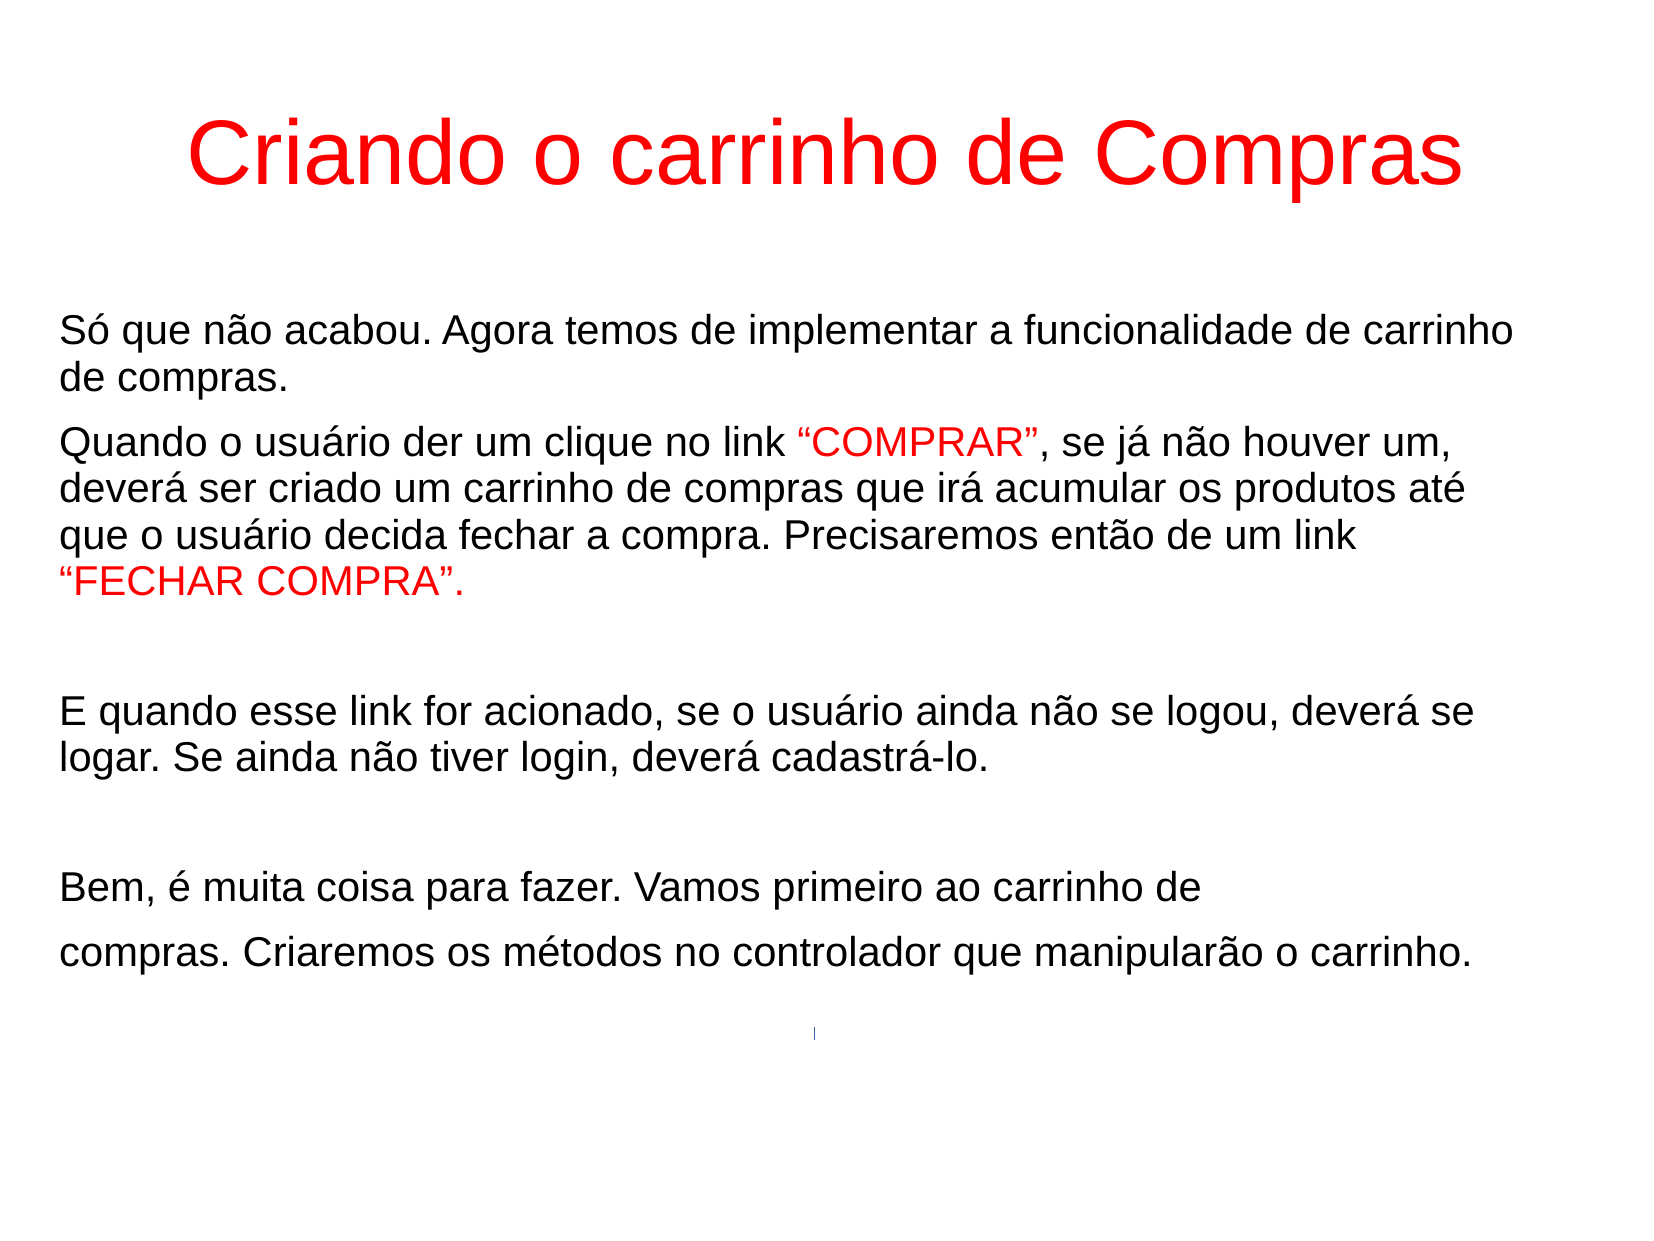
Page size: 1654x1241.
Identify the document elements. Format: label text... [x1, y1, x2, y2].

list Só que não acabou. Agora temos de implementar a funcionalidade de carrinho de compras. Quando o usuário der um clique no link “COMPRAR”, se já não houver um, deverá ser criado um carrinho de compras que irá acumular os produtos até que o usuário decida fechar a compra. Precisaremos então de um link “FECHAR COMPRA”. E quando esse link for acionado, se o usuário ainda não se logou, deverá se logar. Se ainda não tiver login, deverá cadastrá-lo. Bem, é muita coisa para fazer. Vamos primeiro ao carrinho de compras. Criaremos os métodos no controlador que manipularão o carrinho. [59, 307, 1548, 1079]
title Criando o carrinho de Compras [82, 49, 1571, 257]
